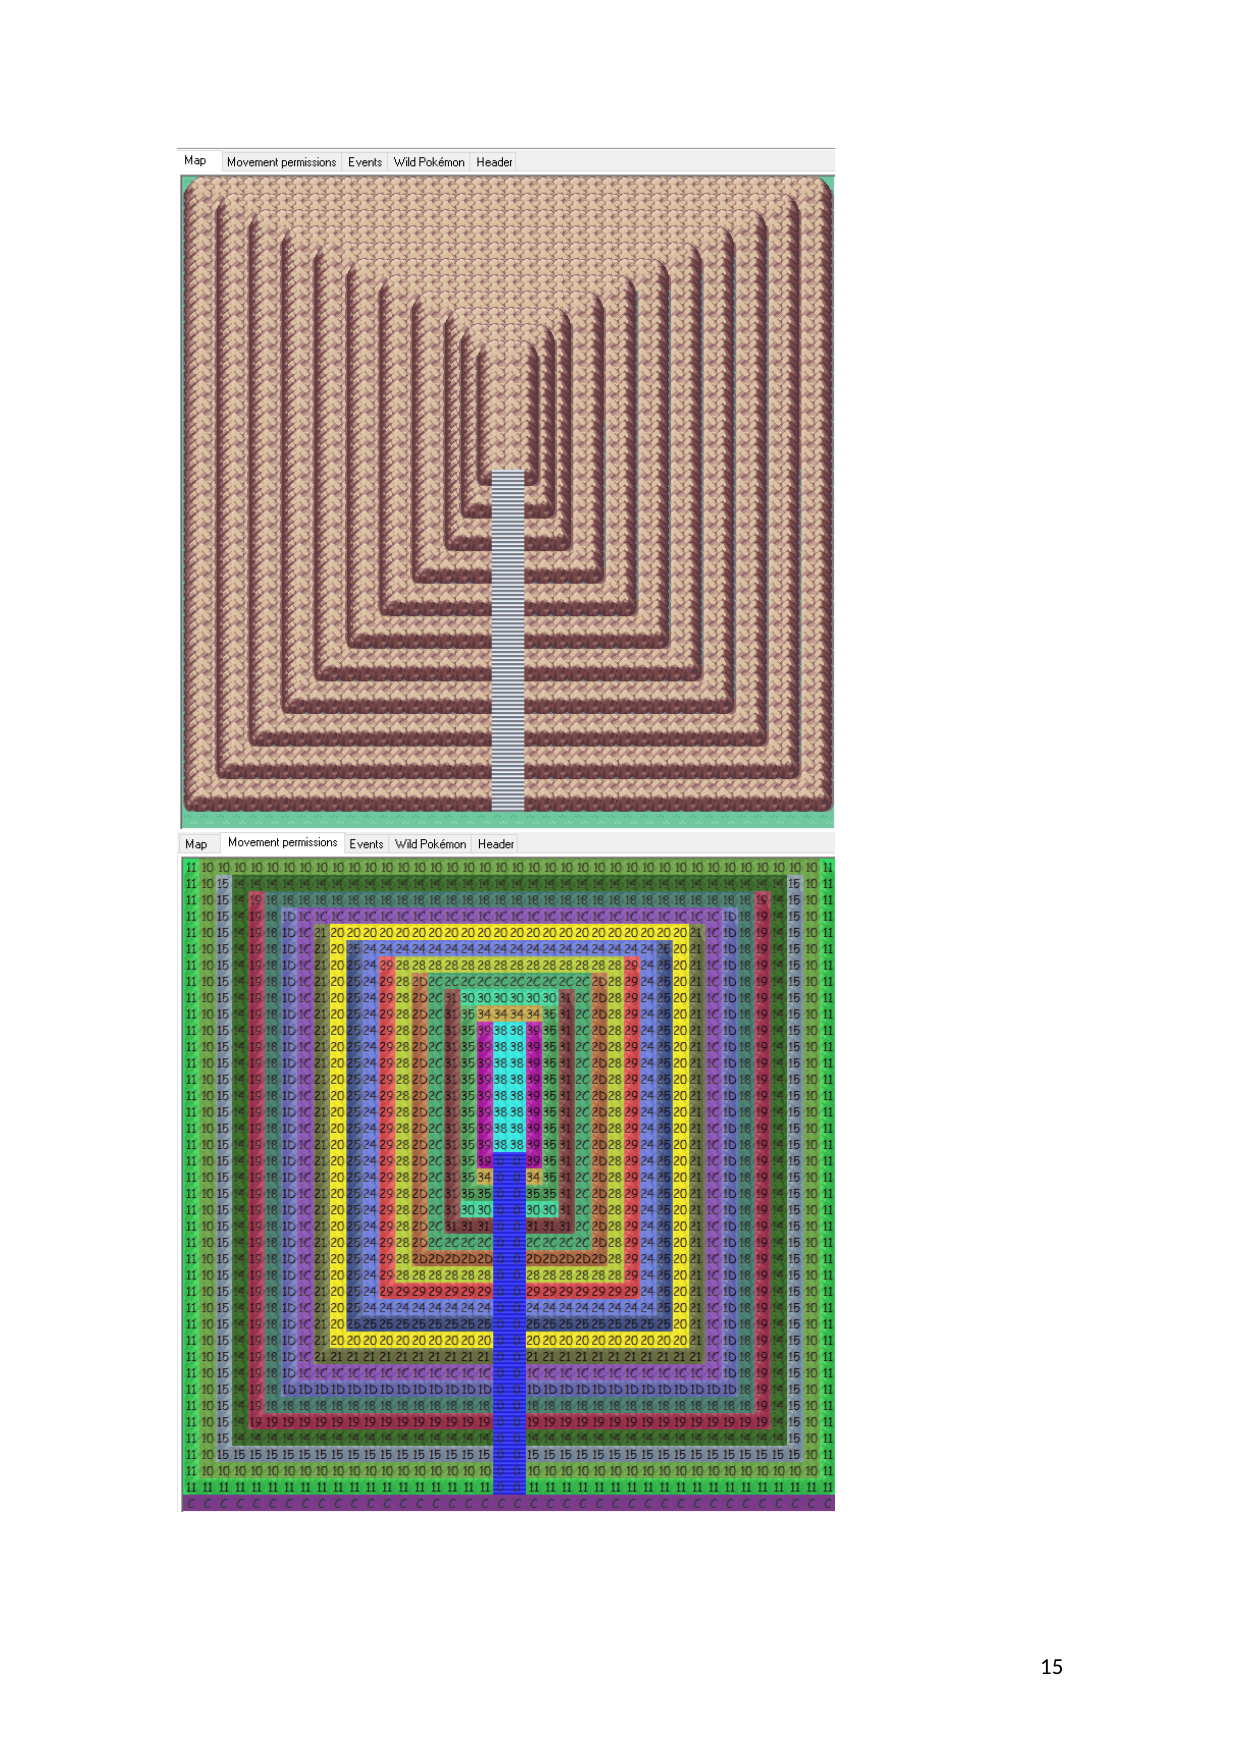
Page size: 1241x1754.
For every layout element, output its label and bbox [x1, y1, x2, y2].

picture [177, 147, 836, 829]
picture [177, 831, 835, 1512]
